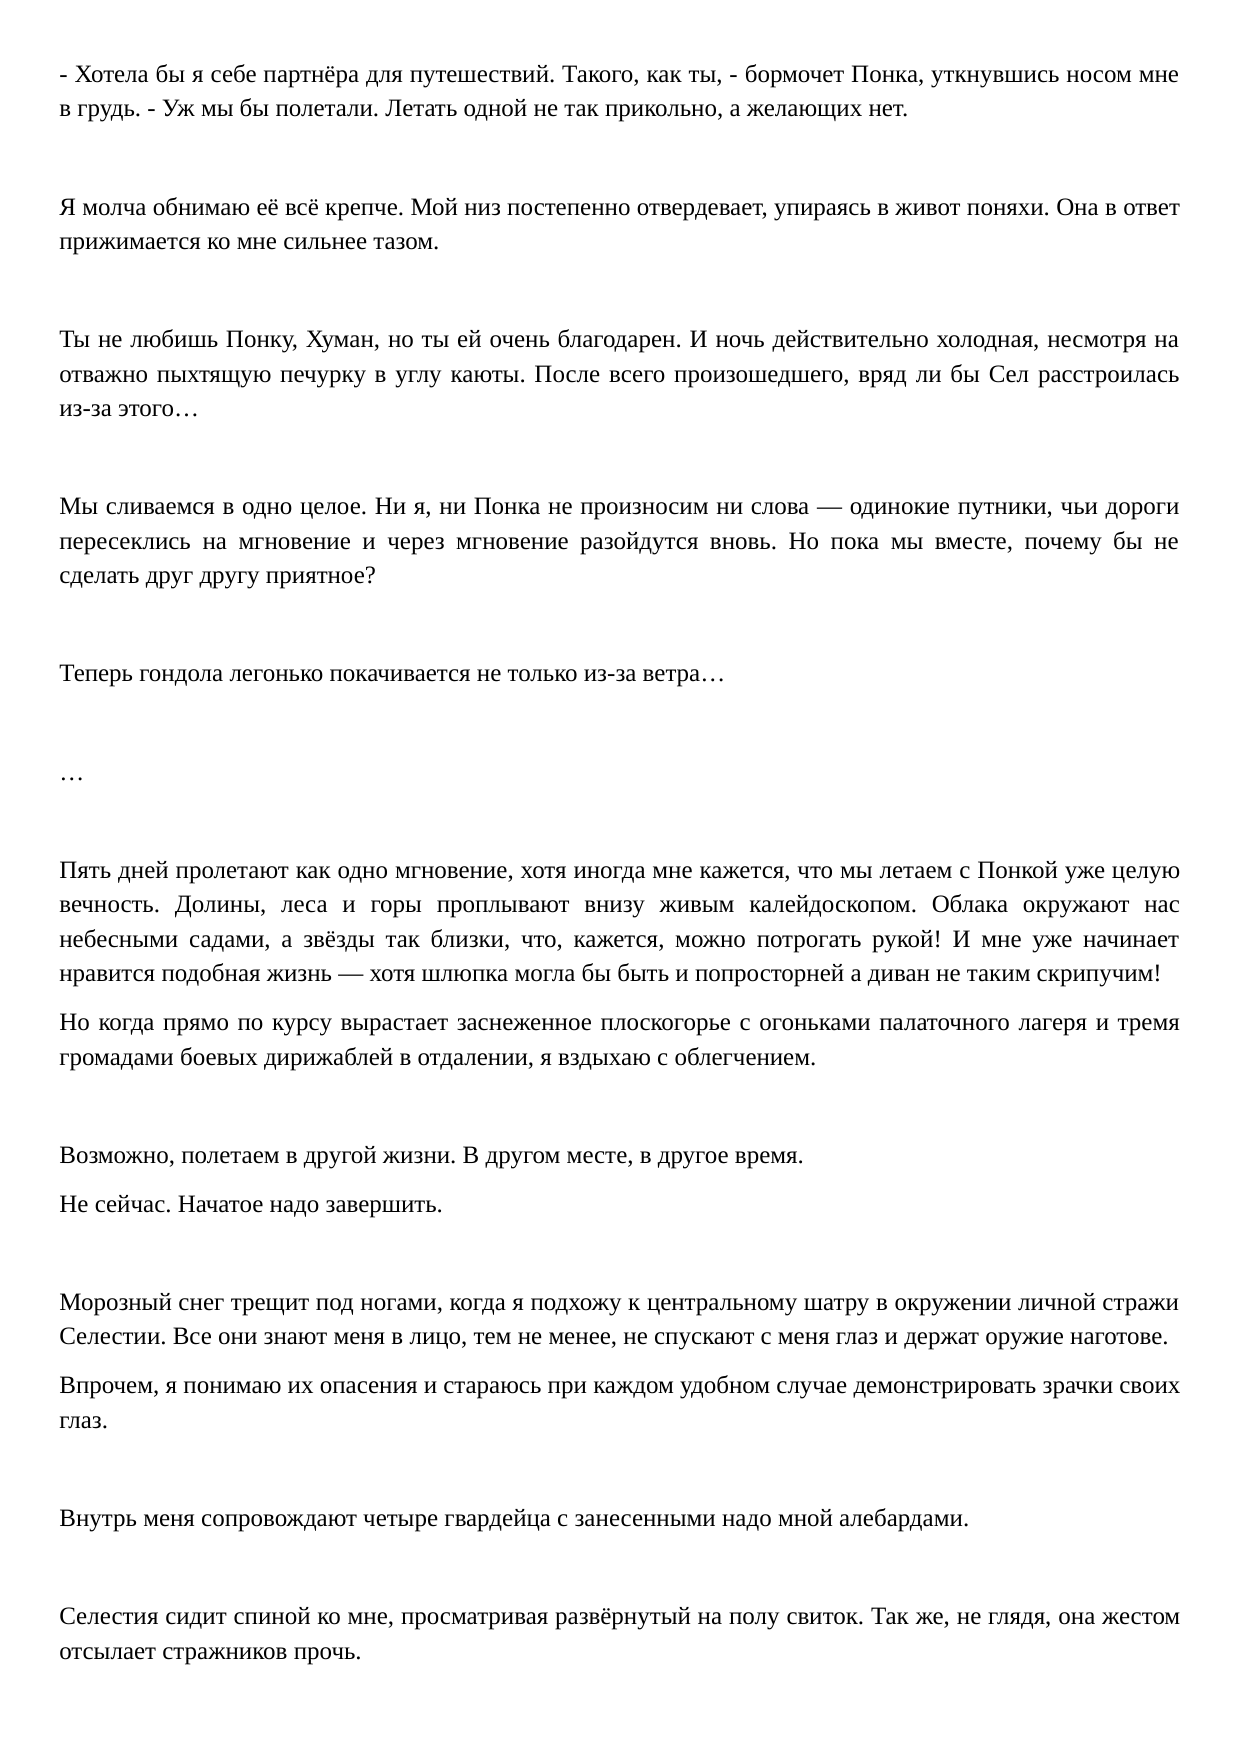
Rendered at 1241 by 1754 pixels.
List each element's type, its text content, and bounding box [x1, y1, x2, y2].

text Теперь гондола легонько покачивается не только из-за ветра… [59, 658, 1181, 687]
text Не сейчас. Начатое надо завершить. [59, 1189, 1181, 1218]
text Мы сливаемся в одно целое. Ни я, ни Понка не произносим ни слова — одинокие путники, чьи дороги пересеклись на мгновение и через мгновение разойдутся вновь. Но пока мы вместе, почему бы не сделать друг другу приятное? [59, 491, 1181, 589]
text Я молча обнимаю её всё крепче. Мой низ постепенно отвердевает, упираясь в живот поняхи. Она в ответ прижимается ко мне сильнее тазом. [59, 192, 1181, 255]
text Ты не любишь Понку, Хуман, но ты ей очень благодарен. И ночь действительно холодная, несмотря на отважно пыхтящую печурку в углу каюты. После всего произошедшего, вряд ли бы Сел расстроилась из-за этого… [59, 324, 1181, 422]
text Впрочем, я понимаю их опасения и стараюсь при каждом удобном случае демонстрировать зрачки своих глаз. [59, 1371, 1181, 1434]
text - Хотела бы я себе партнёра для путешествий. Такого, как ты, - бормочет Понка, уткнувшись носом мне в грудь. - Уж мы бы полетали. Летать одной не так прикольно, а желающих нет. [59, 59, 1181, 122]
text Но когда прямо по курсу вырастает заснеженное плоскогорье с огоньками палаточного лагеря и тремя громадами боевых дирижаблей в отдалении, я вздыхаю с облегчением. [59, 1007, 1181, 1070]
text Пять дней пролетают как одно мгновение, хотя иногда мне кажется, что мы летаем с Понкой уже целую вечность. Долины, леса и горы проплывают внизу живым калейдоскопом. Облака окружают нас небесными садами, а звёзды так близки, что, кажется, можно потрогать рукой! И мне уже начинает нравится подобная жизнь — хотя шлюпка могла бы быть и попросторней а диван не таким скрипучим! [59, 855, 1181, 987]
text … [59, 757, 1181, 785]
text Внутрь меня сопровождают четыре гвардейца с занесенными надо мной алебардами. [59, 1503, 1181, 1532]
text Морозный снег трещит под ногами, когда я подхожу к центральному шатру в окружении личной стражи Селестии. Все они знают меня в лицо, тем не менее, не спускают с меня глаз и держат оружие наготове. [59, 1287, 1181, 1350]
text Возможно, полетаем в другой жизни. В другом месте, в другое время. [59, 1140, 1181, 1168]
text Селестия сидит спиной ко мне, просматривая развёрнутый на полу свиток. Так же, не глядя, она жестом отсылает стражников прочь. [59, 1601, 1181, 1664]
